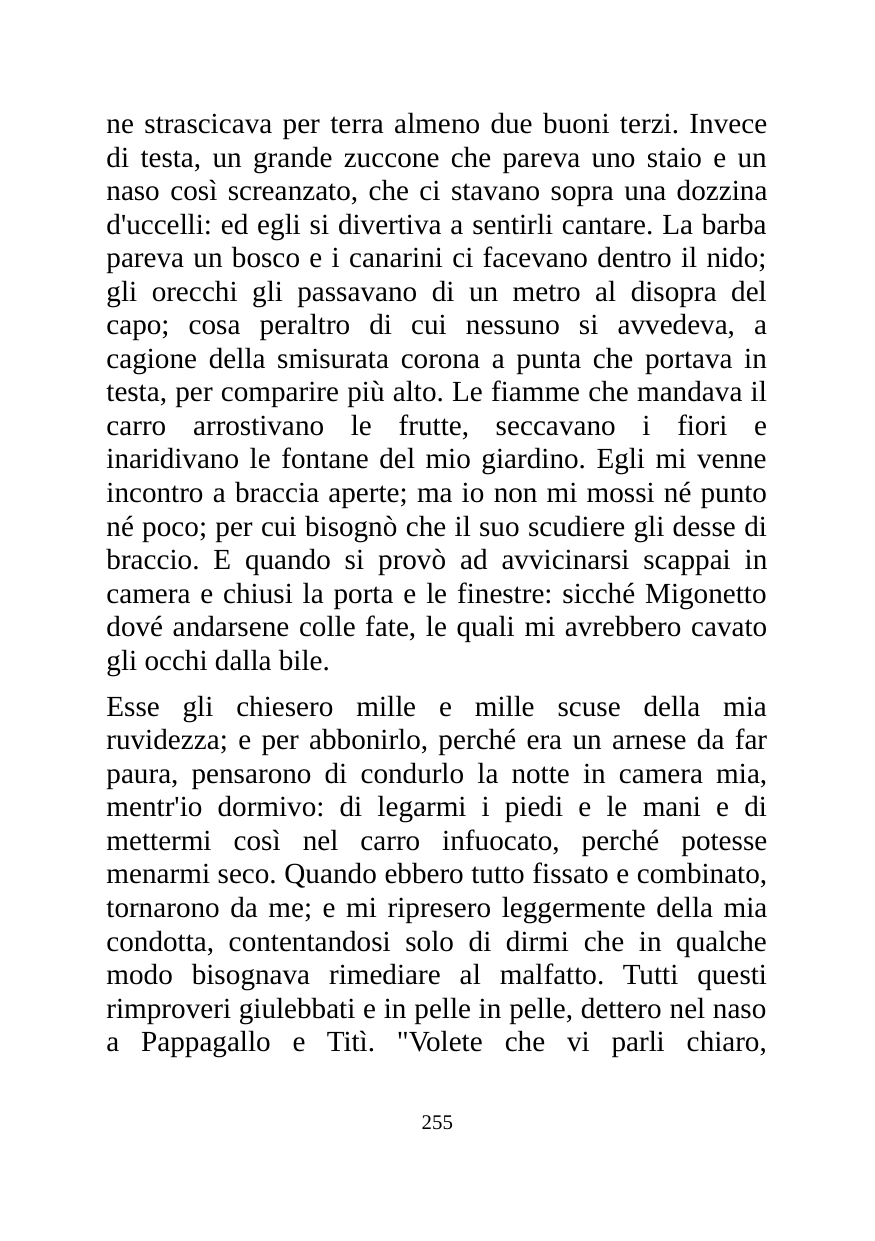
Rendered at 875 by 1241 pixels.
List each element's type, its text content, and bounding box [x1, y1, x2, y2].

text ne strascicava per terra almeno due buoni terzi. Invece di testa, un grande zuccone che pareva uno staio e un naso così screanzato, che ci stavano sopra una dozzina d'uccelli: ed egli si divertiva a sentirli cantare. La barba pareva un bosco e i canarini ci facevano dentro il nido; gli orecchi gli passavano di un metro al disopra del capo; cosa peraltro di cui nessuno si avvedeva, a cagione della smisurata corona a punta che portava in testa, per comparire più alto. Le fiamme che mandava il carro arrostivano le frutte, seccavano i fiori e inaridivano le fontane del mio giardino. Egli mi venne incontro a braccia aperte; ma io non mi mossi né punto né poco; per cui bisognò che il suo scudiere gli desse di braccio. E quando si provò ad avvicinarsi scappai in camera e chiusi la porta e le finestre: sicché Migonetto dové andarsene colle fate, le quali mi avrebbero cavato gli occhi dalla bile. [106, 106, 768, 676]
text Esse gli chiesero mille e mille scuse della mia ruvidezza; e per abbonirlo, perché era un arnese da far paura, pensarono di condurlo la notte in camera mia, mentr'io dormivo: di legarmi i piedi e le mani e di mettermi così nel carro infuocato, perché potesse menarmi seco. Quando ebbero tutto fissato e combinato, tornarono da me; e mi ripresero leggermente della mia condotta, contentandosi solo di dirmi che in qualche modo bisognava rimediare al malfatto. Tutti questi rimproveri giulebbati e in pelle in pelle, dettero nel naso a Pappagallo e Titì. "Volete che vi parli chiaro, [106, 689, 768, 1058]
